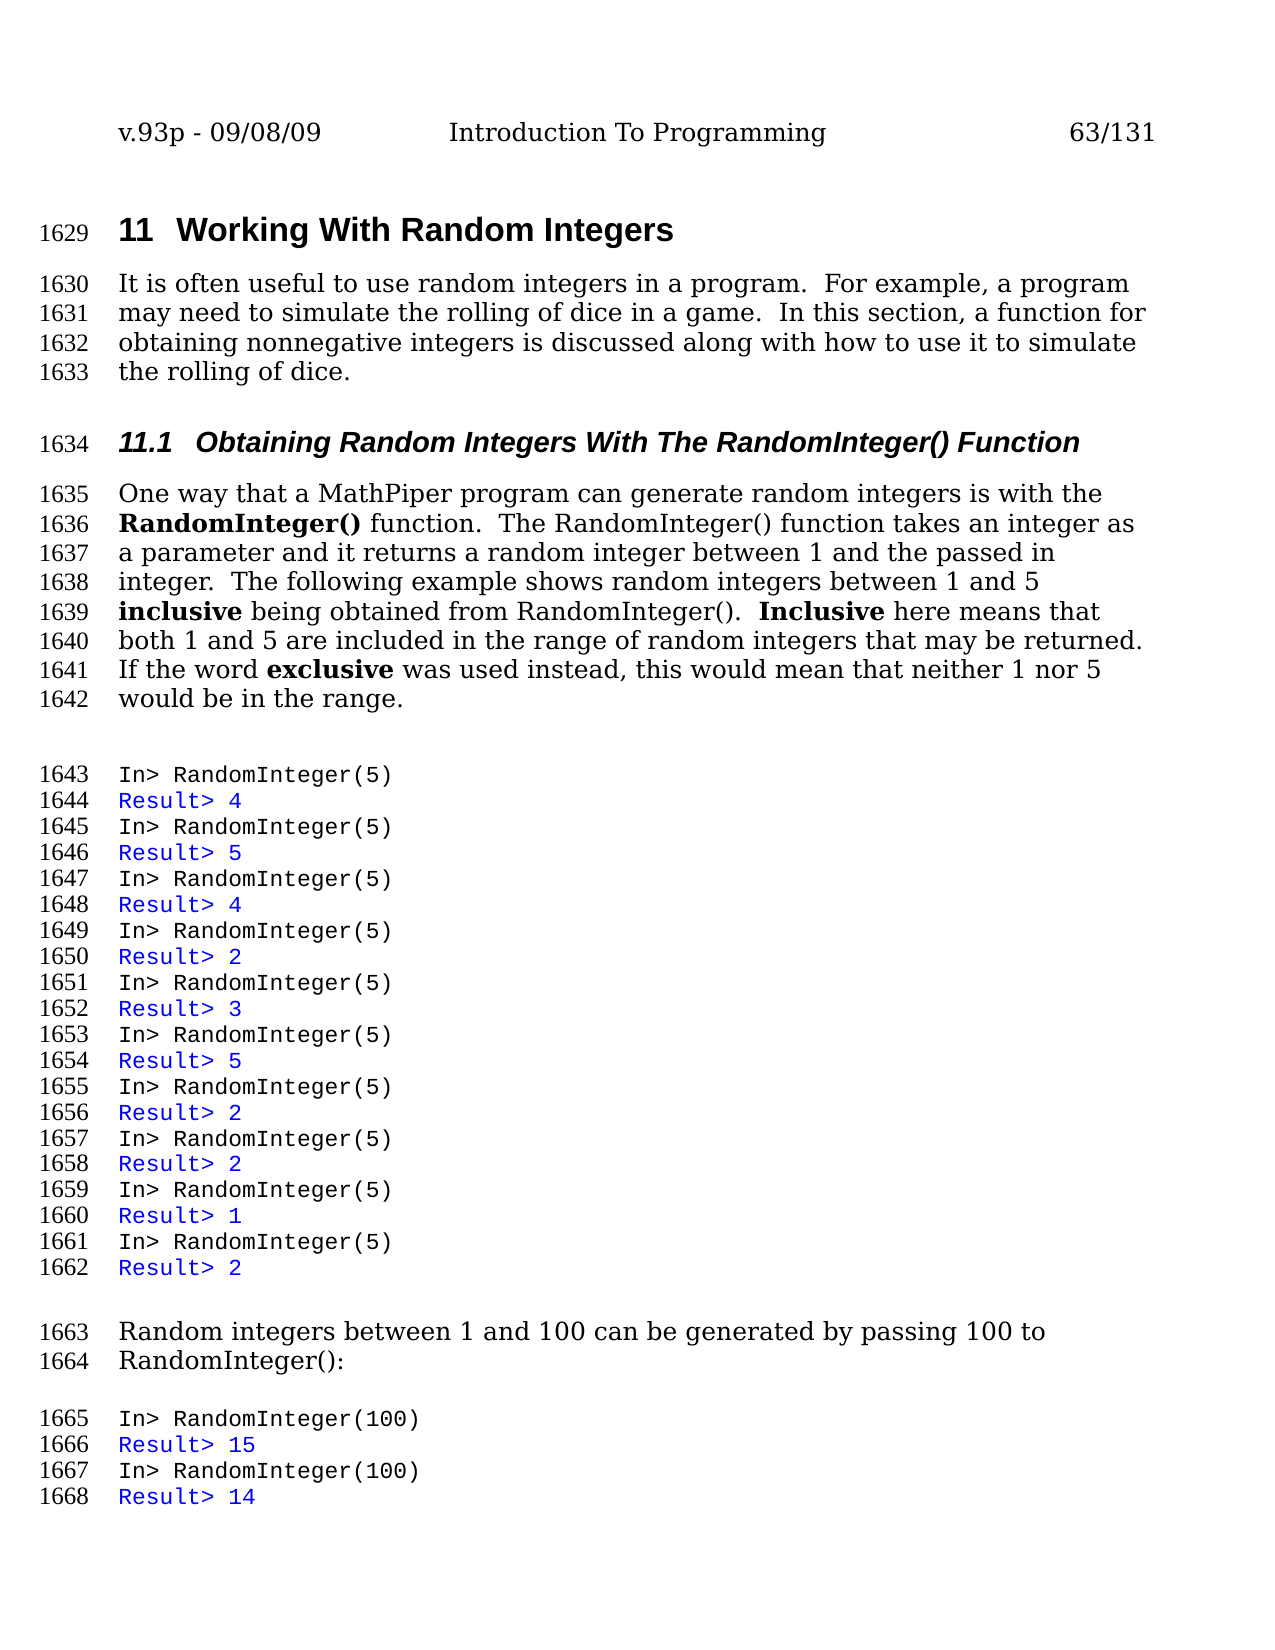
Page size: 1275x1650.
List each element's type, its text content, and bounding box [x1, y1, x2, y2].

text Result> 4 [118, 790, 1157, 816]
text In> RandomInteger(5) [118, 1231, 1157, 1257]
text Result> 2 [118, 1153, 1157, 1179]
text In> RandomInteger(5) [118, 919, 1157, 945]
text In> RandomInteger(5) [118, 764, 1157, 790]
text Result> 3 [118, 997, 1157, 1023]
text In> RandomInteger(5) [118, 867, 1157, 893]
subtitle Obtaining Random Integers With The RandomInteger() Function [118, 425, 1157, 459]
text Result> 1 [118, 1205, 1157, 1231]
text Result> 5 [118, 842, 1157, 867]
text In> RandomInteger(5) [118, 1023, 1157, 1049]
text In> RandomInteger(5) [118, 971, 1157, 997]
text One way that a MathPiper program can generate random integers is with the RandomInteger() function. The RandomInteger() function takes an integer as a parameter and it returns a random integer between 1 and the passed in integer. The following example shows random integers between 1 and 5 inclusive being obtained from RandomInteger(). Inclusive here means that both 1 and 5 are included in the range of random integers that may be returned. If the word exclusive was used instead, this would mean that neither 1 nor 5 would be in the range. [118, 479, 1157, 713]
text In> RandomInteger(5) [118, 1075, 1157, 1101]
text In> RandomInteger(5) [118, 1127, 1157, 1153]
text Result> 2 [118, 1101, 1157, 1127]
text Random integers between 1 and 100 can be generated by passing 100 to RandomInteger(): [118, 1317, 1157, 1376]
text Result> 14 [118, 1486, 1157, 1511]
subtitle Working With Random Integers [118, 210, 1157, 248]
text In> RandomInteger(5) [118, 816, 1157, 842]
text Result> 15 [118, 1434, 1157, 1459]
text Result> 2 [118, 945, 1157, 971]
text Result> 5 [118, 1049, 1157, 1075]
text It is often useful to use random integers in a program. For example, a program may need to simulate the rolling of dice in a game. In this section, a function for obtaining nonnegative integers is discussed along with how to use it to simulate the rolling of dice. [118, 269, 1157, 386]
text Result> 2 [118, 1257, 1157, 1282]
text Result> 4 [118, 893, 1157, 919]
text In> RandomInteger(100) [118, 1408, 1157, 1434]
text In> RandomInteger(100) [118, 1459, 1157, 1486]
text In> RandomInteger(5) [118, 1179, 1157, 1205]
